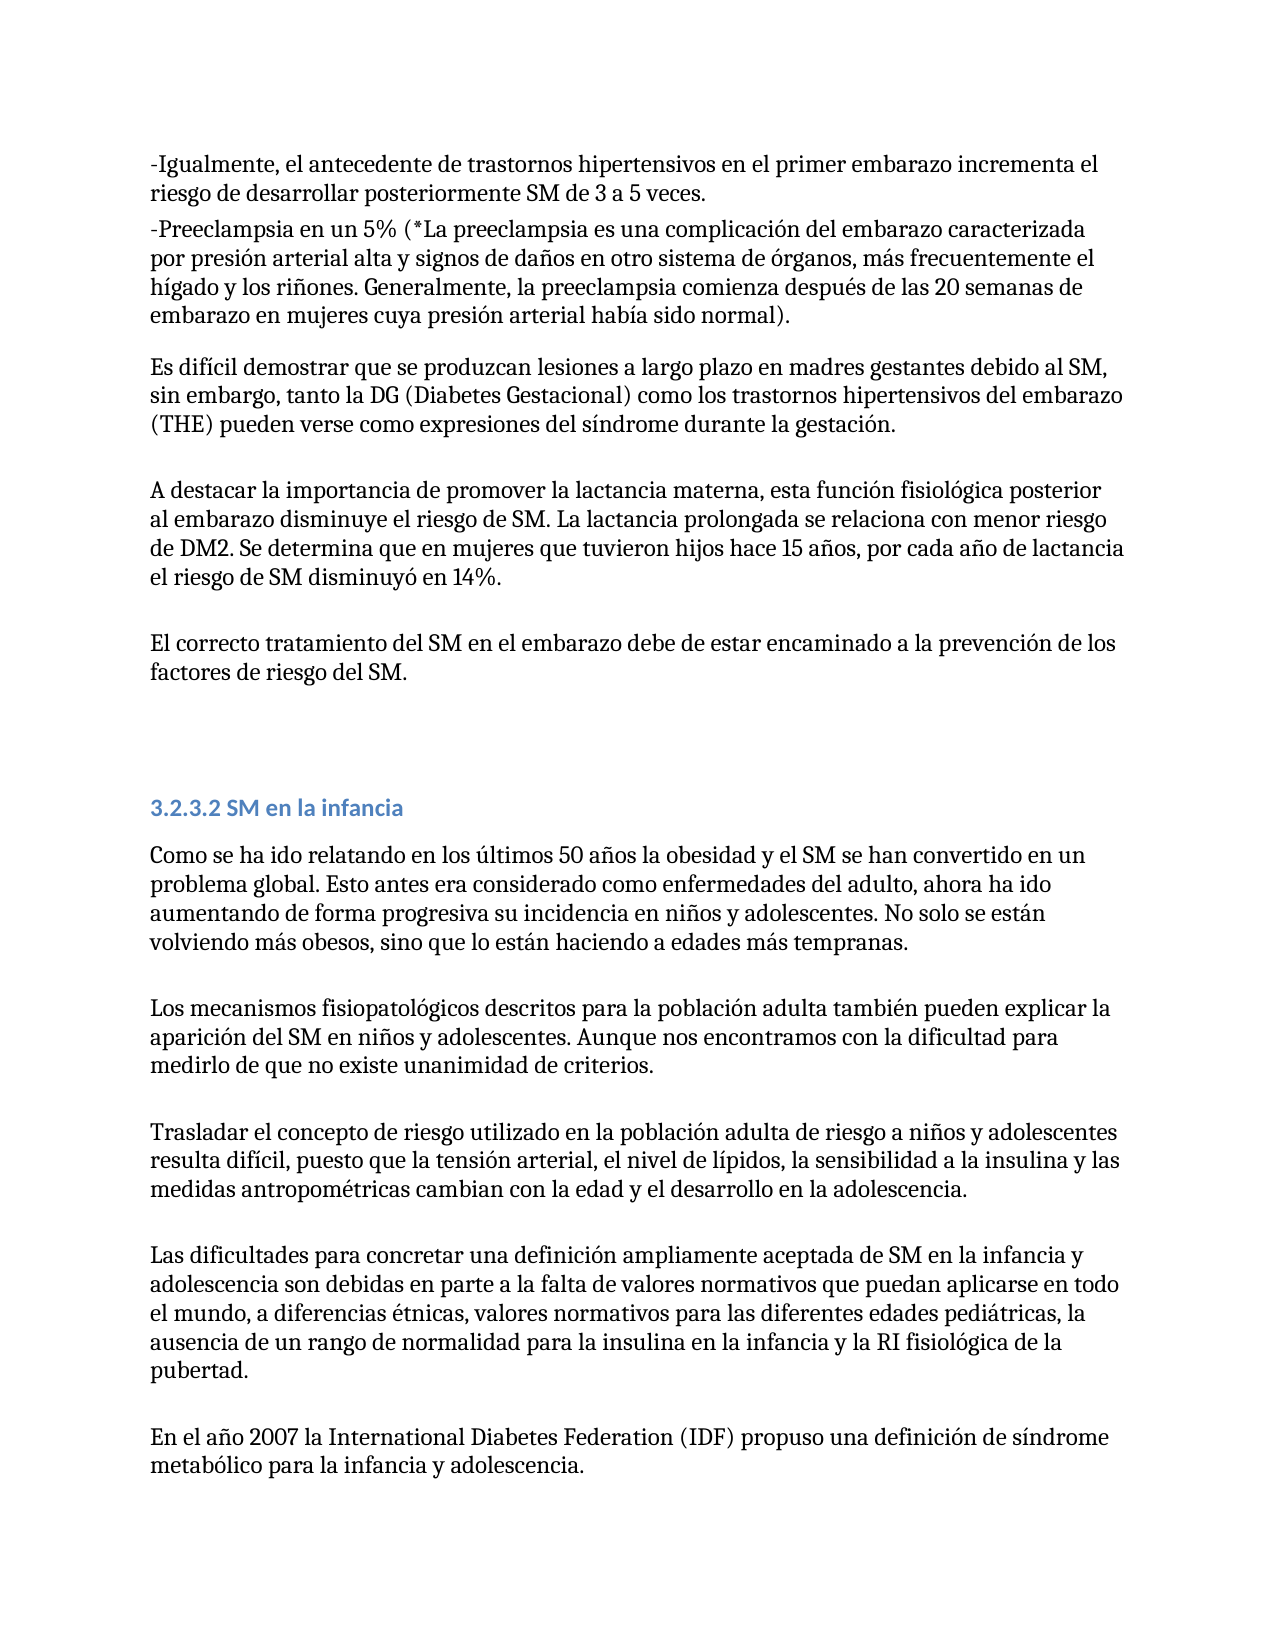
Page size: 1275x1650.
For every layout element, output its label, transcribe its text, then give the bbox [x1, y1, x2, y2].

text En el año 2007 la International Diabetes Federation (IDF) propuso una definición de síndrome metabólico para la infancia y adolescencia. [150, 1423, 1125, 1480]
text -Igualmente, el antecedente de trastornos hipertensivos en el primer embarazo incrementa el riesgo de desarrollar posteriormente SM de 3 a 5 veces. [150, 150, 1125, 207]
text Es difícil demostrar que se produzcan lesiones a largo plazo en madres gestantes debido al SM, sin embargo, tanto la DG (Diabetes Gestacional) como los trastornos hipertensivos del embarazo (THE) pueden verse como expresiones del síndrome durante la gestación. [150, 352, 1125, 439]
text El correcto tratamiento del SM en el embarazo debe de estar encaminado a la prevención de los factores de riesgo del SM. [150, 629, 1125, 686]
text Las dificultades para concretar una definición ampliamente aceptada de SM en la infancia y adolescencia son debidas en parte a la falta de valores normativos que puedan aplicarse en todo el mundo, a diferencias étnicas, valores normativos para las diferentes edades pediátricas, la ausencia de un rango de normalidad para la insulina en la infancia y la RI fisiológica de la pubertad. [150, 1241, 1125, 1385]
text Trasladar el concepto de riesgo utilizado en la población adulta de riesgo a niños y adolescentes resulta difícil, puesto que la tensión arterial, el nivel de lípidos, la sensibilidad a la insulina y las medidas antropométricas cambian con la edad y el desarrollo en la adolescencia. [150, 1118, 1125, 1204]
subtitle 3.2.3.2 SM en la infancia [150, 792, 1125, 823]
text -Preeclampsia en un 5% (*La preeclampsia es una complicación del embarazo caracterizada por presión arterial alta y signos de daños en otro sistema de órganos, más frecuentemente el hígado y los riñones. Generalmente, la preeclampsia comienza después de las 20 semanas de embarazo en mujeres cuya presión arterial había sido normal). [150, 215, 1125, 330]
text Como se ha ido relatando en los últimos 50 años la obesidad y el SM se han convertido en un problema global. Esto antes era considerado como enfermedades del adulto, ahora ha ido aumentando de forma progresiva su incidencia en niños y adolescentes. No solo se están volviendo más obesos, sino que lo están haciendo a edades más tempranas. [150, 841, 1125, 956]
text Los mecanismos fisiopatológicos descritos para la población adulta también pueden explicar la aparición del SM en niños y adolescentes. Aunque nos encontramos con la dificultad para medirlo de que no existe unanimidad de criterios. [150, 994, 1125, 1080]
text A destacar la importancia de promover la lactancia materna, esta función fisiológica posterior al embarazo disminuye el riesgo de SM. La lactancia prolongada se relaciona con menor riesgo de DM2. Se determina que en mujeres que tuvieron hijos hace 15 años, por cada año de lactancia el riesgo de SM disminuyó en 14%. [150, 476, 1125, 591]
